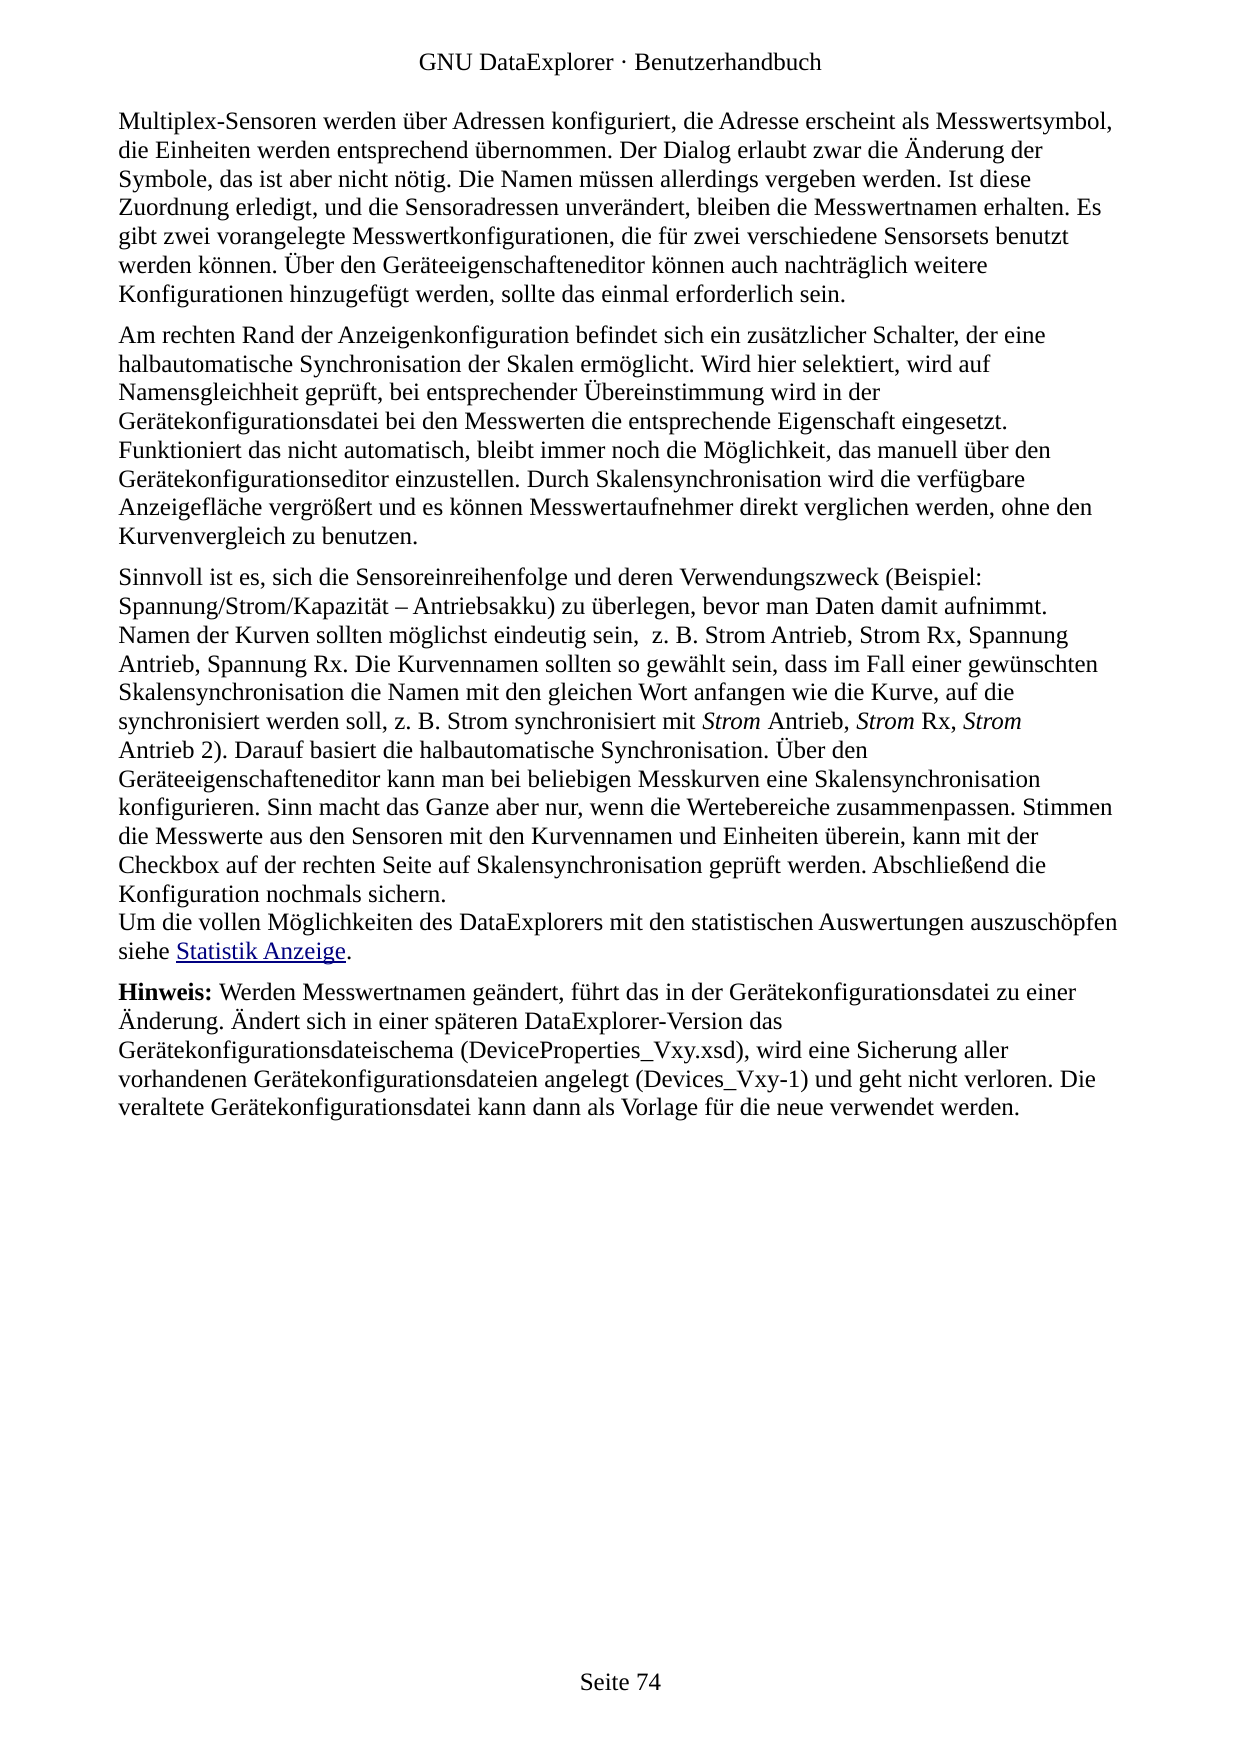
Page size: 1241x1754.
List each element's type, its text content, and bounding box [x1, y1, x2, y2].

text Am rechten Rand der Anzeigenkonfiguration befindet sich ein zusätzlicher Schalter, der eine halbautomatische Synchronisation der Skalen ermöglicht. Wird hier selektiert, wird auf Namensgleichheit geprüft, bei entsprechender Übereinstimmung wird in der Gerätekonfigurationsdatei bei den Messwerten die entsprechende Eigenschaft eingesetzt. Funktioniert das nicht automatisch, bleibt immer noch die Möglichkeit, das manuell über den Gerätekonfigurationseditor einzustellen. Durch Skalensynchronisation wird die verfügbare Anzeigefläche vergrößert und es können Messwertaufnehmer direkt verglichen werden, ohne den Kurvenvergleich zu benutzen. [118, 320, 1122, 550]
text Hinweis: Werden Messwertnamen geändert, führt das in der Gerätekonfigurationsdatei zu einer Änderung. Ändert sich in einer späteren DataExplorer-Version das Gerätekonfigurationsdateischema (DeviceProperties_Vxy.xsd), wird eine Sicherung aller vorhandenen Gerätekonfigurationsdateien angelegt (Devices_Vxy-1) und geht nicht verloren. Die veraltete Gerätekonfigurationsdatei kann dann als Vorlage für die neue verwendet werden. [118, 977, 1122, 1121]
text Multiplex-Sensoren werden über Adressen konfiguriert, die Adresse erscheint als Messwertsymbol, die Einheiten werden entsprechend übernommen. Der Dialog erlaubt zwar die Änderung der Symbole, das ist aber nicht nötig. Die Namen müssen allerdings vergeben werden. Ist diese Zuordnung erledigt, und die Sensoradressen unverändert, bleiben die Messwertnamen erhalten. Es gibt zwei vorangelegte Messwertkonfigurationen, die für zwei verschiedene Sensorsets benutzt werden können. Über den Geräteeigenschafteneditor können auch nachträglich weitere Konfigurationen hinzugefügt werden, sollte das einmal erforderlich sein. [118, 106, 1122, 307]
text Sinnvoll ist es, sich die Sensoreinreihenfolge und deren Verwendungszweck (Beispiel: Spannung/Strom/Kapazität – Antriebsakku) zu überlegen, bevor man Daten damit aufnimmt. Namen der Kurven sollten möglichst eindeutig sein, z. B. Strom Antrieb, Strom Rx, Spannung Antrieb, Spannung Rx. Die Kurvennamen sollten so gewählt sein, dass im Fall einer gewünschten Skalensynchronisation die Namen mit den gleichen Wort anfangen wie die Kurve, auf die synchronisiert werden soll, z. B. Strom synchronisiert mit Strom Antrieb, Strom Rx, Strom Antrieb 2). Darauf basiert die halbautomatische Synchronisation. Über den Geräteeigenschafteneditor kann man bei beliebigen Messkurven eine Skalensynchronisation konfigurieren. Sinn macht das Ganze aber nur, wenn die Wertebereiche zusammenpassen. Stimmen die Messwerte aus den Sensoren mit den Kurvennamen und Einheiten überein, kann mit der Checkbox auf der rechten Seite auf Skalensynchronisation geprüft werden. Abschließend die Konfiguration nochmals sichern. Um die vollen Möglichkeiten des DataExplorers mit den statistischen Auswertungen auszuschöpfen siehe Statistik Anzeige. [118, 562, 1122, 965]
